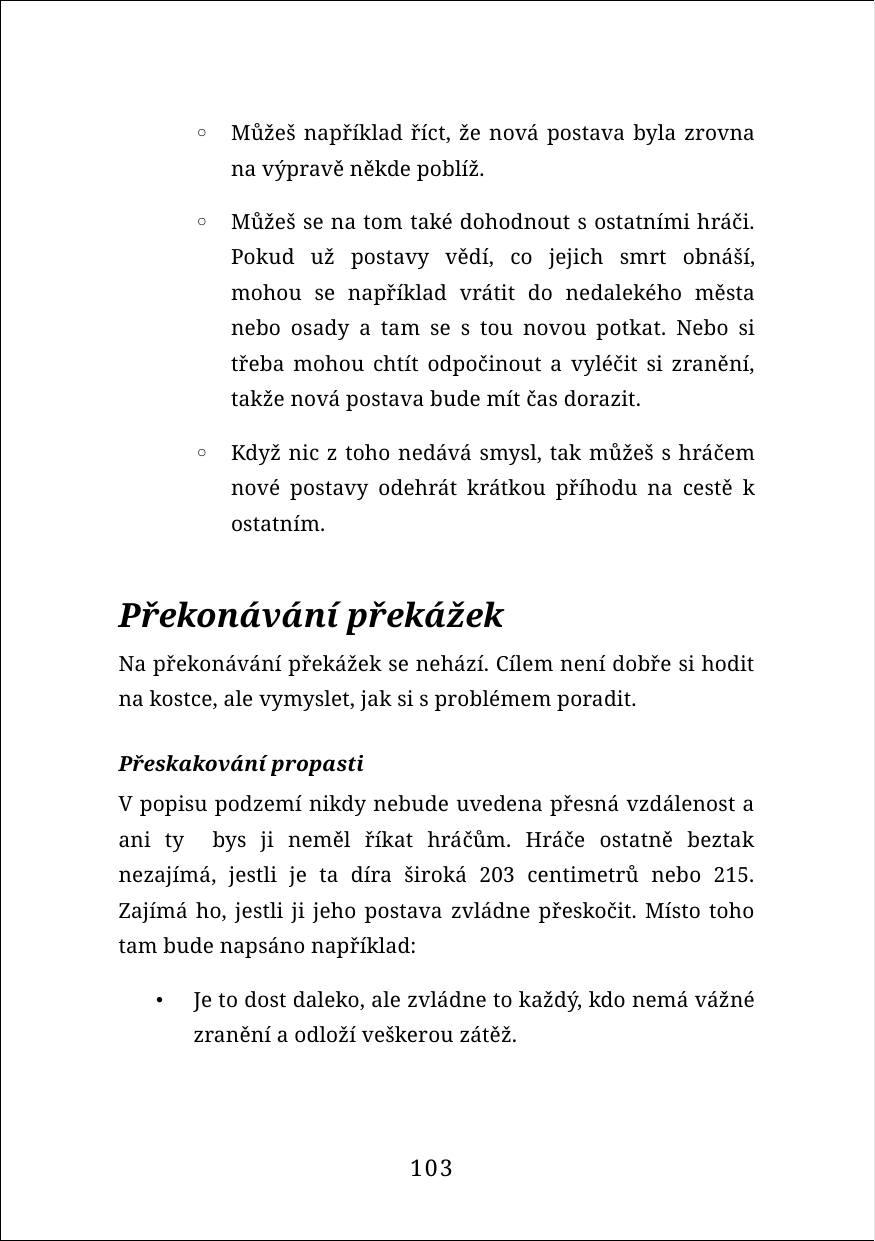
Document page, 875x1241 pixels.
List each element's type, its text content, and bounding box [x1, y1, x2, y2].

list Je to dost daleko, ale zvládne to každý, kdo nemá vážné zranění a odloží veškerou zátěž. [156, 985, 756, 1049]
list Můžeš například říct, že nová postava byla zrovna na výpravě někde poblíž. [193, 118, 756, 182]
subtitle Překonávání překážek [118, 592, 756, 637]
list Můžeš se na tom také dohodnout s ostatními hráči. Pokud už postavy vědí, co jejich smrt obnáší, mohou se například vrátit do nedalekého města nebo osady a tam se s tou novou potkat. Nebo si třeba mohou chtít odpočinout a vyléčit si zranění, takže nová postava bude mít čas dorazit. [193, 207, 756, 413]
subtitle Přeskakování propasti [118, 749, 756, 778]
text V popisu podzemí nikdy nebude uvedena přesná vzdálenost a ani ty bys ji neměl říkat hráčům. Hráče ostatně beztak nezajímá, jestli je ta díra široká 203 centimetrů nebo 215. Zajímá ho, jestli ji jeho postava zvládne přeskočit. Místo toho tam bude napsáno například: [118, 789, 756, 960]
text Na překonávání překážek se nehází. Cílem není dobře si hodit na kostce, ale vymyslet, jak si s problémem poradit. [118, 649, 756, 713]
list Když nic z toho nedává smysl, tak můžeš s hráčem nové postavy odehrát krátkou příhodu na cestě k ostatním. [193, 438, 756, 537]
